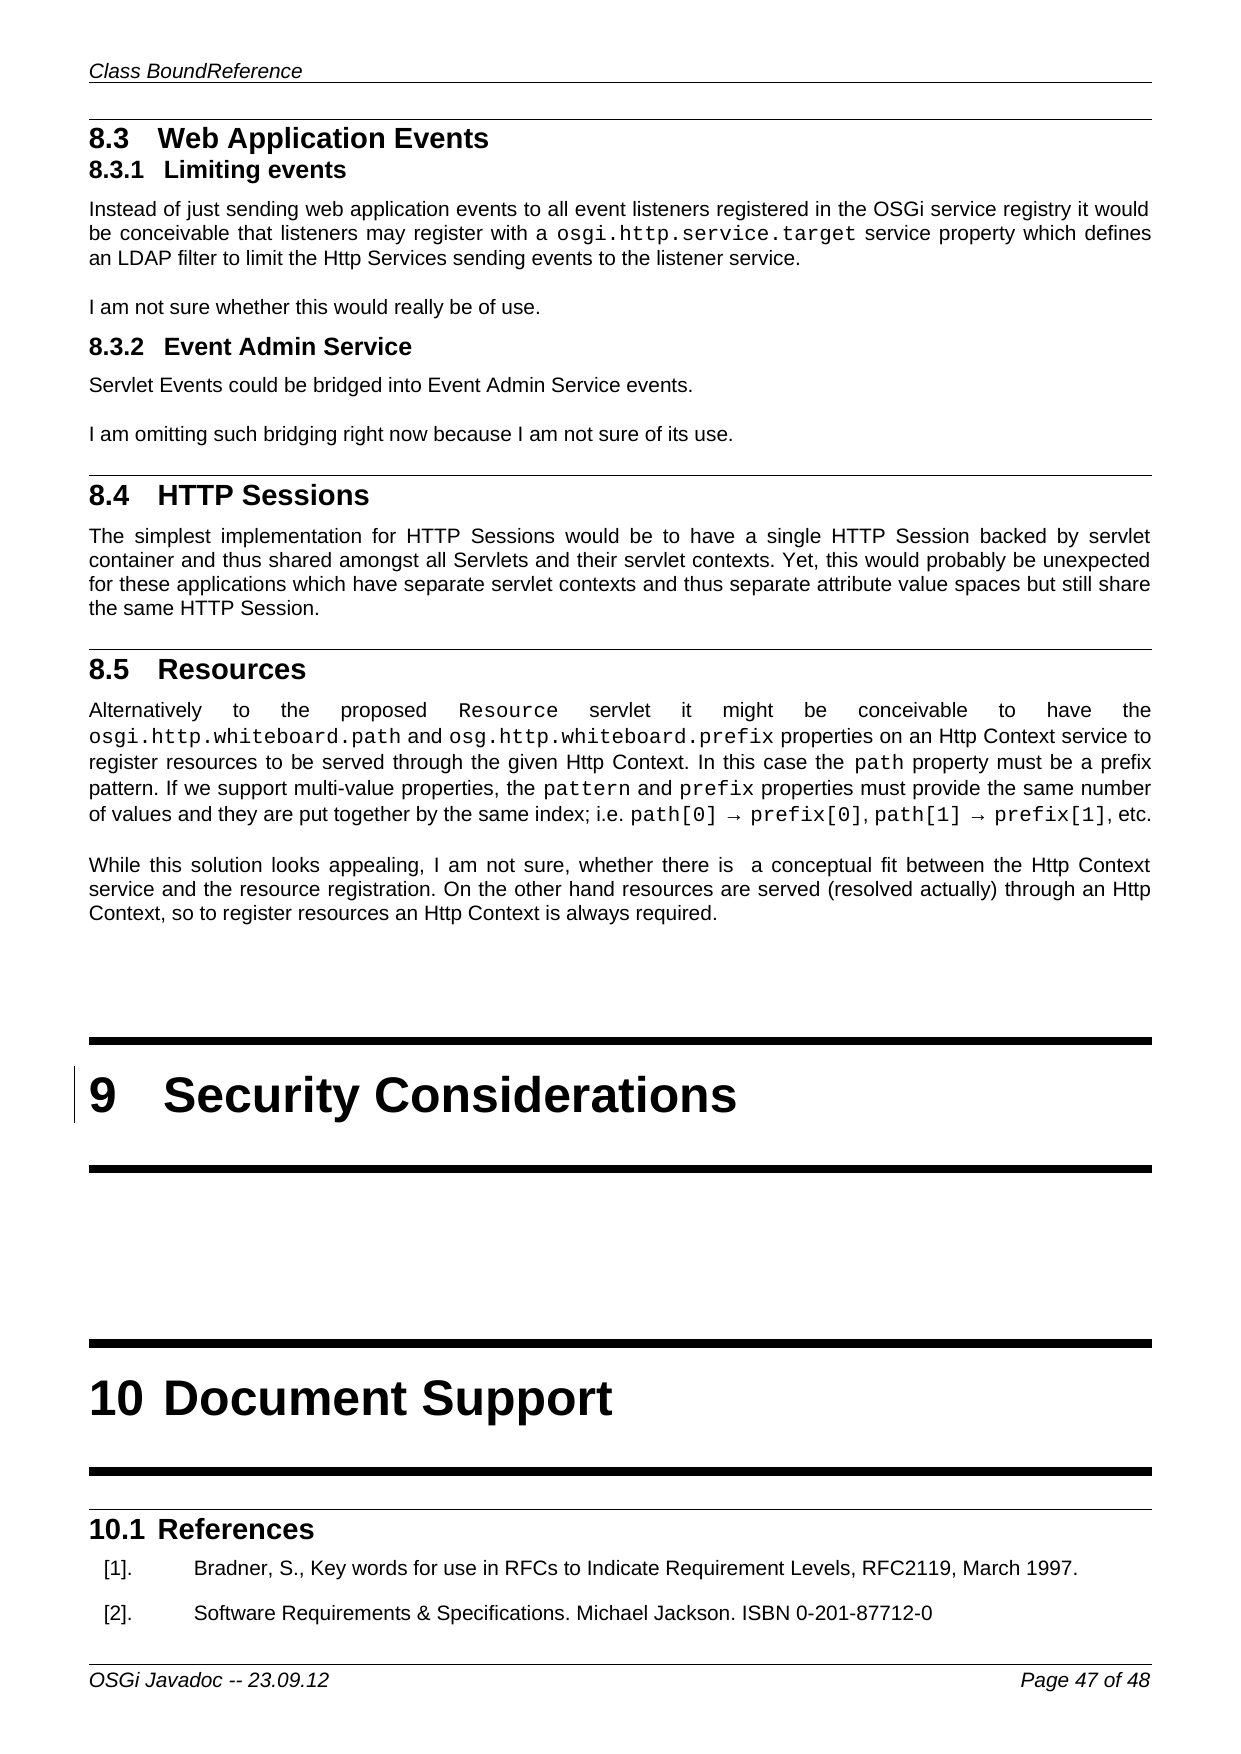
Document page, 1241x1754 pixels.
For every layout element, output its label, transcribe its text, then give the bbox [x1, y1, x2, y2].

subtitle HTTP Sessions [88, 476, 1152, 512]
text I am omitting such bridging right now because I am not sure of its use. [88, 422, 1152, 446]
subtitle Limiting events [88, 155, 1152, 184]
text Alternatively to the proposed Resource servlet it might be conceivable to have the osgi.http.whiteboard.path and osg.http.whiteboard.prefix properties on an Http Context service to register resources to be served through the given Http Context. In this case the path property must be a prefix pattern. If we support multi-value properties, the pattern and prefix properties must provide the same number of values and they are put together by the same index; i.e. path[0] → prefix[0], path[1] → prefix[1], etc. [88, 698, 1152, 827]
subtitle Event Admin Service [88, 332, 1152, 360]
subtitle References [88, 1510, 1152, 1546]
text The simplest implementation for HTTP Sessions would be to have a single HTTP Session backed by servlet container and thus shared amongst all Servlets and their servlet contexts. Yet, this would probably be unexpected for these applications which have separate servlet contexts and thus separate attribute value spaces but still share the same HTTP Session. [88, 524, 1152, 620]
subtitle Document Support [88, 1340, 1152, 1476]
text I am not sure whether this would really be of use. [88, 295, 1152, 319]
subtitle Resources [88, 650, 1152, 686]
text Servlet Events could be bridged into Event Admin Service events. [88, 373, 1152, 397]
subtitle Security Considerations [88, 1038, 1152, 1173]
text While this solution looks appealing, I am not sure, whether there is a conceptual fit between the Http Context service and the resource registration. On the other hand resources are served (resolved actually) through an Http Context, so to register resources an Http Context is always required. [88, 852, 1152, 924]
text Instead of just sending web application events to all event listeners registered in the OSGi service registry it would be conceivable that listeners may register with a osgi.http.service.target service property which defines an LDAP filter to limit the Http Services sending events to the listener service. [88, 196, 1152, 270]
subtitle Web Application Events [88, 120, 1152, 155]
list Software Requirements & Specifications. Michael Jackson. ISBN 0-201-87712-0 [103, 1601, 1152, 1625]
list Bradner, S., Key words for use in RFCs to Indicate Requirement Levels, RFC2119, March 1997. [103, 1556, 1152, 1580]
